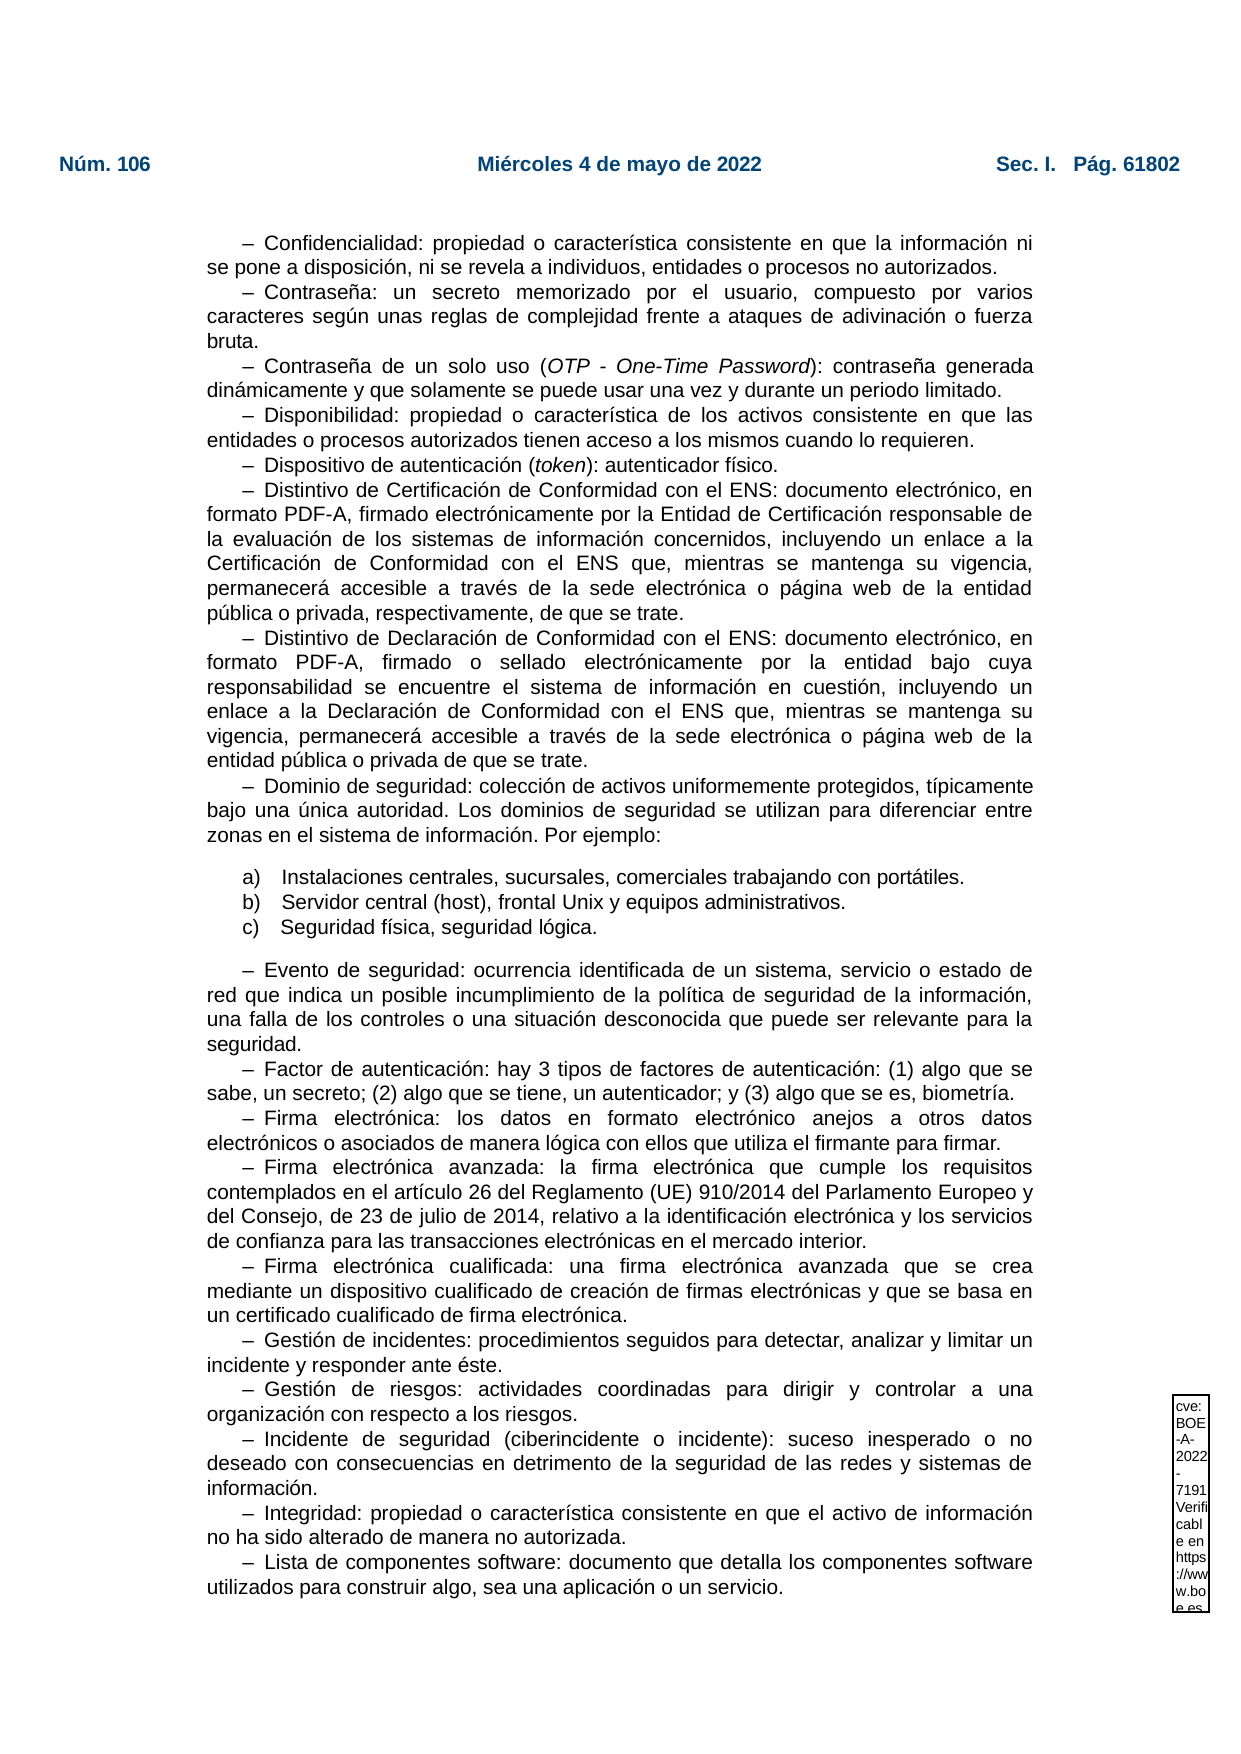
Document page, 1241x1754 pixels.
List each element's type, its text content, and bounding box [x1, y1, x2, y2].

list Instalaciones centrales, sucursales, comerciales trabajando con portátiles. [242, 865, 1198, 889]
list Incidente de seguridad (ciberincidente o incidente): suceso inesperado o no deseado con consecuencias en detrimento de la seguridad de las redes y sistemas de información. [207, 1427, 1034, 1500]
text Núm. 106 Miércoles 4 de mayo de 2022 Sec. I. Pág. 61802 [59, 151, 1198, 175]
list Gestión de riesgos: actividades coordinadas para dirigir y controlar a una organización con respecto a los riesgos. [207, 1377, 1034, 1426]
list Distintivo de Declaración de Conformidad con el ENS: documento electrónico, en formato PDF-A, firmado o sellado electrónicamente por la entidad bajo cuya responsabilidad se encuentre el sistema de información en cuestión, incluyendo un enlace a la Declaración de Conformidad con el ENS que, mientras se mantenga su vigencia, permanecerá accesible a través de la sede electrónica o página web de la entidad pública o privada de que se trate. [207, 625, 1034, 772]
list Seguridad física, seguridad lógica. [242, 915, 1198, 939]
list Dominio de seguridad: colección de activos uniformemente protegidos, típicamente bajo una única autoridad. Los dominios de seguridad se utilizan para diferenciar entre zonas en el sistema de información. Por ejemplo: [207, 773, 1034, 847]
list Gestión de incidentes: procedimientos seguidos para detectar, analizar y limitar un incidente y responder ante éste. [207, 1328, 1034, 1376]
list cve: BOE-A-2022-7191 [1176, 1397, 1208, 1498]
list Disponibilidad: propiedad o característica de los activos consistente en que las entidades o procesos autorizados tienen acceso a los mismos cuando lo requieren. [207, 403, 1034, 452]
list Contraseña: un secreto memorizado por el usuario, compuesto por varios caracteres según unas reglas de complejidad frente a ataques de adivinación o fuerza bruta. [207, 280, 1034, 353]
list Distintivo de Certificación de Conformidad con el ENS: documento electrónico, en formato PDF-A, firmado electrónicamente por la Entidad de Certificación responsable de la evaluación de los sistemas de información concernidos, incluyendo un enlace a la Certificación de Conformidad con el ENS que, mientras se mantenga su vigencia, permanecerá accesible a través de la sede electrónica o página web de la entidad pública o privada, respectivamente, de que se trate. [207, 477, 1034, 624]
list Lista de componentes software: documento que detalla los componentes software utilizados para construir algo, sea una aplicación o un servicio. [207, 1550, 1034, 1598]
list Contraseña de un solo uso (OTP - One-Time Password): contraseña generada dinámicamente y que solamente se puede usar una vez y durante un periodo limitado. [207, 354, 1034, 402]
list Verificable en https://www.boe.es [1176, 1499, 1208, 1611]
list Firma electrónica cualificada: una firma electrónica avanzada que se crea mediante un dispositivo cualificado de creación de firmas electrónicas y que se basa en un certificado cualificado de firma electrónica. [207, 1254, 1034, 1327]
list Dispositivo de autenticación (token): autenticador físico. [242, 452, 1198, 476]
list Firma electrónica avanzada: la firma electrónica que cumple los requisitos contemplados en el artículo 26 del Reglamento (UE) 910/2014 del Parlamento Europeo y del Consejo, de 23 de julio de 2014, relativo a la identificación electrónica y los servicios de confianza para las transacciones electrónicas en el mercado interior. [207, 1155, 1034, 1253]
list Firma electrónica: los datos en formato electrónico anejos a otros datos electrónicos o asociados de manera lógica con ellos que utiliza el firmante para firmar. [207, 1106, 1034, 1154]
list Integridad: propiedad o característica consistente en que el activo de información no ha sido alterado de manera no autorizada. [207, 1501, 1034, 1549]
list Servidor central (host), frontal Unix y equipos administrativos. [242, 890, 1198, 914]
list Factor de autenticación: hay 3 tipos de factores de autenticación: (1) algo que se sabe, un secreto; (2) algo que se tiene, un autenticador; y (3) algo que se es, biometría. [207, 1057, 1034, 1105]
list Evento de seguridad: ocurrencia identificada de un sistema, servicio o estado de red que indica un posible incumplimiento de la política de seguridad de la información, una falla de los controles o una situación desconocida que puede ser relevante para la seguridad. [207, 958, 1034, 1056]
list Confidencialidad: propiedad o característica consistente en que la información ni se pone a disposición, ni se revela a individuos, entidades o procesos no autorizados. [207, 230, 1034, 279]
